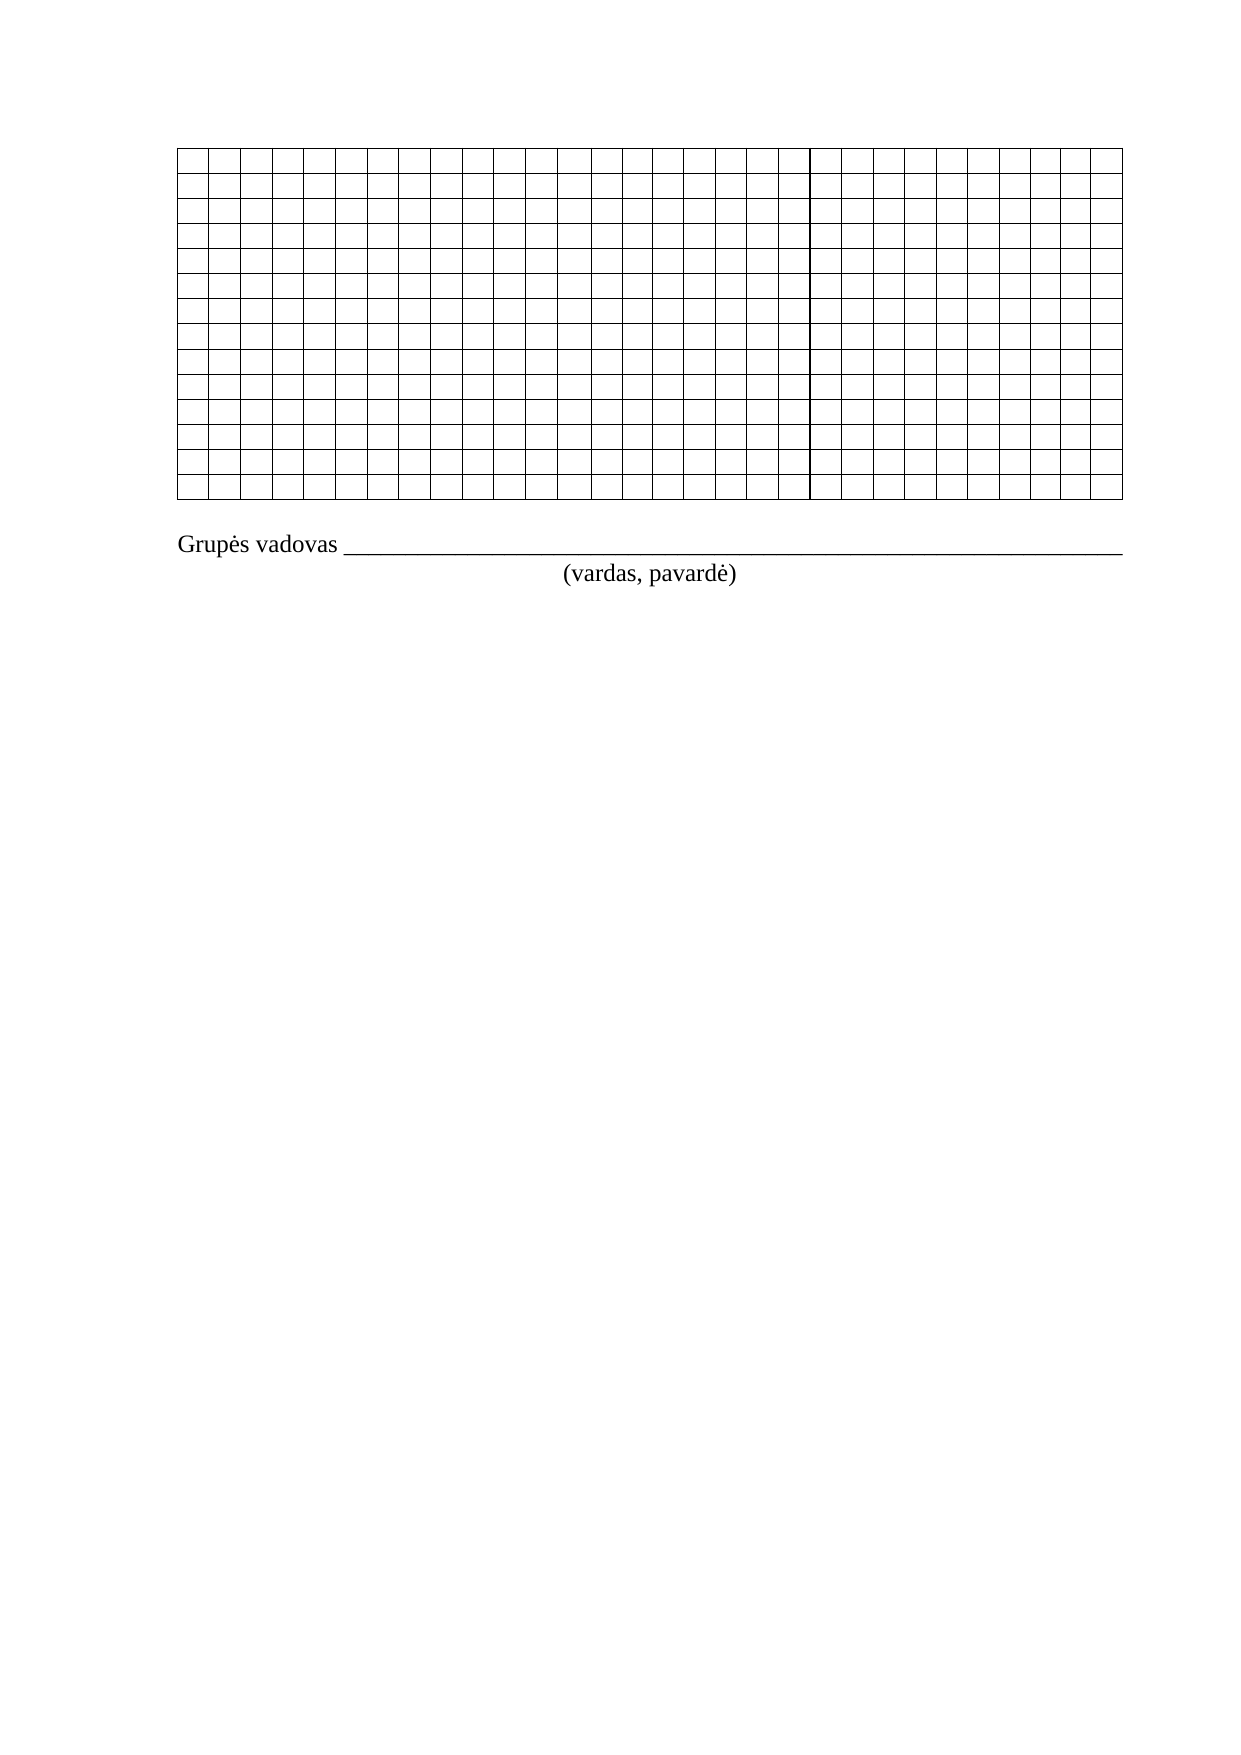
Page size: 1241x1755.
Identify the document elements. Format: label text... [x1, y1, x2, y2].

table_cell [209, 299, 240, 323]
table_cell [1061, 149, 1090, 173]
table_cell [1091, 224, 1122, 248]
table_cell [336, 324, 367, 348]
table_cell [968, 450, 999, 474]
table_cell [336, 199, 367, 223]
table_cell [779, 450, 809, 474]
table_cell [526, 299, 557, 323]
table_cell [431, 350, 462, 373]
table_cell [592, 425, 622, 449]
table_cell [368, 249, 398, 273]
table_cell [811, 274, 841, 298]
table_cell [905, 475, 936, 499]
table_cell [399, 249, 430, 273]
table_cell [304, 199, 335, 223]
table_cell [1061, 324, 1090, 348]
table_cell [592, 149, 622, 173]
table_cell [241, 450, 272, 474]
table_cell [241, 375, 272, 399]
table_cell [209, 375, 240, 399]
table_cell [874, 149, 904, 173]
table_cell [874, 450, 904, 474]
table_cell [368, 400, 398, 424]
table_cell [209, 324, 240, 348]
table_cell [747, 324, 778, 348]
table_cell [716, 450, 746, 474]
table_cell [905, 224, 936, 248]
table_cell [1061, 224, 1090, 248]
table_cell [592, 475, 622, 499]
table_cell [273, 425, 303, 449]
table_cell [937, 299, 967, 323]
table_cell [273, 149, 303, 173]
table_cell [209, 450, 240, 474]
table_cell [209, 249, 240, 273]
table_cell [463, 450, 493, 474]
table_cell [653, 350, 683, 373]
table_cell [273, 375, 303, 399]
table_cell [592, 249, 622, 273]
table_cell [399, 174, 430, 198]
table_cell [336, 400, 367, 424]
table_cell [463, 299, 493, 323]
table_cell [368, 274, 398, 298]
table_cell [431, 475, 462, 499]
table_cell [399, 324, 430, 348]
table_cell [779, 199, 809, 223]
table_cell [336, 299, 367, 323]
table_cell [241, 475, 272, 499]
table_cell [336, 249, 367, 273]
table_cell [1091, 274, 1122, 298]
table_cell [653, 224, 683, 248]
table_cell [304, 475, 335, 499]
table_cell [968, 199, 999, 223]
table_cell [273, 274, 303, 298]
table_cell [1000, 174, 1030, 198]
table_cell [558, 199, 591, 223]
table_cell [716, 400, 746, 424]
table_cell [716, 475, 746, 499]
table_cell [811, 400, 841, 424]
table_cell [304, 149, 335, 173]
table_cell [178, 299, 208, 323]
table_cell [842, 224, 873, 248]
table_cell [653, 450, 683, 474]
table_cell [684, 400, 715, 424]
table_cell [592, 450, 622, 474]
table_cell [368, 199, 398, 223]
table_cell [747, 425, 778, 449]
table_cell [368, 299, 398, 323]
table_cell [623, 375, 652, 399]
table_cell [968, 174, 999, 198]
table_cell [399, 299, 430, 323]
table_cell [368, 475, 398, 499]
table_cell [209, 425, 240, 449]
table_cell [623, 224, 652, 248]
table_cell [592, 174, 622, 198]
table_cell [592, 375, 622, 399]
table_cell [1000, 224, 1030, 248]
table_cell [1000, 350, 1030, 373]
table_cell [209, 174, 240, 198]
table_cell [1031, 375, 1060, 399]
table_cell [592, 350, 622, 373]
table_cell [968, 425, 999, 449]
table_cell [1031, 174, 1060, 198]
table_cell [905, 350, 936, 373]
table_cell [399, 375, 430, 399]
table_cell [842, 350, 873, 373]
table_cell [811, 425, 841, 449]
table_cell [494, 299, 525, 323]
table_cell [209, 274, 240, 298]
table_cell [178, 149, 208, 173]
table_cell [1031, 324, 1060, 348]
table_cell [684, 350, 715, 373]
table_cell [779, 274, 809, 298]
table_cell [399, 224, 430, 248]
table_cell [304, 450, 335, 474]
table_cell [431, 149, 462, 173]
table_cell [684, 199, 715, 223]
table_cell [842, 274, 873, 298]
table_cell [684, 299, 715, 323]
table_cell [336, 350, 367, 373]
table_cell [874, 249, 904, 273]
table_cell [336, 224, 367, 248]
table_cell [937, 149, 967, 173]
table_cell [937, 199, 967, 223]
table_cell [241, 425, 272, 449]
table_cell [494, 375, 525, 399]
table_cell [747, 450, 778, 474]
table_cell [336, 425, 367, 449]
table_cell [1061, 400, 1090, 424]
table_cell [1091, 324, 1122, 348]
table_cell [399, 274, 430, 298]
table_cell [779, 400, 809, 424]
table_cell [874, 324, 904, 348]
table_cell [399, 149, 430, 173]
table_cell [399, 425, 430, 449]
table_cell [463, 350, 493, 373]
table_cell [716, 174, 746, 198]
table_cell [399, 400, 430, 424]
table_cell [592, 199, 622, 223]
table_cell [241, 249, 272, 273]
table_cell [592, 324, 622, 348]
table_cell [1000, 375, 1030, 399]
table_cell [1000, 199, 1030, 223]
table_cell [653, 375, 683, 399]
table_cell [304, 425, 335, 449]
table_cell [209, 350, 240, 373]
table_cell [684, 425, 715, 449]
table_cell [1061, 350, 1090, 373]
table_cell [1000, 299, 1030, 323]
table_cell [1000, 274, 1030, 298]
table_cell [779, 224, 809, 248]
table_cell [1091, 425, 1122, 449]
table_cell [526, 400, 557, 424]
table_cell [592, 224, 622, 248]
table_cell [968, 249, 999, 273]
table_cell [779, 425, 809, 449]
table_cell [905, 324, 936, 348]
table_cell [1091, 199, 1122, 223]
table_cell [684, 274, 715, 298]
table_cell [653, 324, 683, 348]
table_cell [336, 450, 367, 474]
table_cell [937, 274, 967, 298]
table_cell [1000, 249, 1030, 273]
table_cell [874, 350, 904, 373]
table_cell [623, 149, 652, 173]
table_cell [368, 224, 398, 248]
table_cell [623, 400, 652, 424]
table_cell [1031, 149, 1060, 173]
table_cell [747, 375, 778, 399]
table_cell [747, 249, 778, 273]
table_cell [1091, 174, 1122, 198]
table_cell [304, 375, 335, 399]
table_cell [1061, 199, 1090, 223]
table_cell [463, 274, 493, 298]
table_cell [874, 199, 904, 223]
table_cell [1000, 425, 1030, 449]
table_cell [937, 324, 967, 348]
table_cell [463, 324, 493, 348]
table_cell [716, 299, 746, 323]
table_cell [304, 324, 335, 348]
table_cell [623, 475, 652, 499]
table_cell [494, 450, 525, 474]
table_cell [811, 174, 841, 198]
table_cell [623, 199, 652, 223]
table_cell [494, 400, 525, 424]
table_cell [653, 400, 683, 424]
table_cell [937, 249, 967, 273]
table_cell [1091, 400, 1122, 424]
table_cell [336, 475, 367, 499]
table_cell [905, 375, 936, 399]
table_cell [209, 224, 240, 248]
table_cell [273, 400, 303, 424]
table_cell [905, 199, 936, 223]
table_cell [623, 425, 652, 449]
table_cell [273, 475, 303, 499]
table_cell [368, 375, 398, 399]
table_cell [905, 425, 936, 449]
table_cell [526, 224, 557, 248]
table_cell [431, 450, 462, 474]
table_cell [399, 450, 430, 474]
table_cell [463, 249, 493, 273]
table_cell [684, 450, 715, 474]
table_cell [811, 350, 841, 373]
table_cell [779, 149, 809, 173]
table_cell [716, 375, 746, 399]
table_cell [747, 475, 778, 499]
table_cell [684, 174, 715, 198]
table_cell [273, 450, 303, 474]
table_cell [463, 224, 493, 248]
table_cell [1000, 475, 1030, 499]
table_cell [623, 350, 652, 373]
table_cell [874, 475, 904, 499]
table_cell [336, 274, 367, 298]
table_cell [209, 475, 240, 499]
table_cell [494, 324, 525, 348]
table_cell [1061, 174, 1090, 198]
table_cell [273, 224, 303, 248]
table_cell [747, 174, 778, 198]
table_cell [874, 375, 904, 399]
table_cell [431, 299, 462, 323]
table_cell [368, 174, 398, 198]
table_cell [368, 324, 398, 348]
table_cell [1061, 450, 1090, 474]
table_cell [463, 425, 493, 449]
table_cell [558, 400, 591, 424]
table_cell [905, 149, 936, 173]
table_cell [241, 400, 272, 424]
table_cell [178, 249, 208, 273]
table_cell [684, 149, 715, 173]
table_cell [463, 400, 493, 424]
table_cell [905, 299, 936, 323]
table_cell [273, 324, 303, 348]
table_cell [304, 400, 335, 424]
table_cell [937, 350, 967, 373]
table_cell [336, 174, 367, 198]
table_cell [463, 149, 493, 173]
text Grupės vadovas [177, 529, 1122, 558]
table_cell [526, 475, 557, 499]
table_cell [558, 324, 591, 348]
table_cell [526, 350, 557, 373]
table_cell [178, 450, 208, 474]
table_cell [241, 174, 272, 198]
table_cell [623, 450, 652, 474]
table_cell [684, 324, 715, 348]
table_cell [368, 450, 398, 474]
table_cell [937, 475, 967, 499]
table_cell [241, 224, 272, 248]
table_cell [1091, 249, 1122, 273]
table_cell [968, 375, 999, 399]
table_cell [653, 149, 683, 173]
table_cell [304, 274, 335, 298]
table_cell [1061, 299, 1090, 323]
table_cell [368, 149, 398, 173]
table_cell [968, 324, 999, 348]
table_cell [905, 174, 936, 198]
table_cell [653, 199, 683, 223]
table_cell [716, 249, 746, 273]
table_cell [779, 249, 809, 273]
table_cell [1031, 299, 1060, 323]
table_cell [968, 274, 999, 298]
table_cell [1091, 299, 1122, 323]
table_cell [1031, 475, 1060, 499]
table_cell [526, 375, 557, 399]
table_cell [592, 400, 622, 424]
table_cell [526, 174, 557, 198]
table_cell [178, 274, 208, 298]
table_cell [968, 475, 999, 499]
table_cell [1031, 199, 1060, 223]
table_cell [653, 174, 683, 198]
table_cell [874, 174, 904, 198]
table_cell [431, 274, 462, 298]
table_cell [874, 224, 904, 248]
table_cell [653, 299, 683, 323]
table_cell [811, 224, 841, 248]
table_cell [273, 199, 303, 223]
table_cell [842, 375, 873, 399]
table_cell [431, 224, 462, 248]
table_cell [842, 475, 873, 499]
table_cell [399, 350, 430, 373]
table_cell [368, 425, 398, 449]
table_cell [937, 450, 967, 474]
table_cell [526, 324, 557, 348]
table_cell [1061, 274, 1090, 298]
table_cell [1000, 400, 1030, 424]
table_cell [747, 224, 778, 248]
table_cell [1061, 475, 1090, 499]
table_cell [747, 350, 778, 373]
table_cell [431, 199, 462, 223]
table_cell [526, 425, 557, 449]
table_cell [653, 274, 683, 298]
table_cell [779, 299, 809, 323]
table_cell [304, 299, 335, 323]
table_cell [905, 450, 936, 474]
table_cell [1031, 249, 1060, 273]
table_cell [716, 224, 746, 248]
table_cell [968, 149, 999, 173]
table_cell [842, 299, 873, 323]
table_cell [304, 249, 335, 273]
table_cell [716, 350, 746, 373]
table_cell [558, 299, 591, 323]
table_cell [747, 299, 778, 323]
table_cell [526, 274, 557, 298]
table_cell [494, 174, 525, 198]
table_cell [431, 324, 462, 348]
table_cell [1031, 274, 1060, 298]
table_cell [526, 450, 557, 474]
table_cell [968, 299, 999, 323]
table_cell [1031, 425, 1060, 449]
table_cell [842, 249, 873, 273]
table_cell [178, 324, 208, 348]
table_cell [494, 350, 525, 373]
table_cell [937, 375, 967, 399]
table_cell [241, 324, 272, 348]
table_cell [653, 249, 683, 273]
table_cell [747, 199, 778, 223]
table_cell [178, 224, 208, 248]
table_cell [811, 375, 841, 399]
table_cell [592, 299, 622, 323]
table_cell [431, 400, 462, 424]
table_cell [1031, 400, 1060, 424]
table_cell [558, 149, 591, 173]
table_cell [241, 350, 272, 373]
table_cell [304, 224, 335, 248]
table_cell [716, 324, 746, 348]
table_cell [558, 350, 591, 373]
table_cell [968, 224, 999, 248]
table_cell [431, 249, 462, 273]
table_cell [336, 149, 367, 173]
table_cell [874, 400, 904, 424]
table_cell [558, 425, 591, 449]
table_cell [178, 350, 208, 373]
table_cell [684, 475, 715, 499]
table_cell [779, 350, 809, 373]
table_cell [1031, 450, 1060, 474]
table_cell [1091, 450, 1122, 474]
table_cell [241, 299, 272, 323]
table_cell [241, 149, 272, 173]
table_cell [1061, 425, 1090, 449]
table_cell [842, 400, 873, 424]
table_cell [431, 425, 462, 449]
table_cell [178, 425, 208, 449]
table_cell [336, 375, 367, 399]
table_cell [209, 199, 240, 223]
table_cell [874, 425, 904, 449]
table_cell [905, 274, 936, 298]
table_cell [684, 375, 715, 399]
table_cell [623, 174, 652, 198]
table_cell [1061, 249, 1090, 273]
table_cell [747, 274, 778, 298]
table_cell [811, 475, 841, 499]
table_cell [463, 174, 493, 198]
table_cell [526, 149, 557, 173]
table_cell [558, 274, 591, 298]
table_cell [558, 475, 591, 499]
table_cell [273, 350, 303, 373]
table_cell [558, 224, 591, 248]
table_cell [558, 375, 591, 399]
table_cell [716, 274, 746, 298]
table_cell [842, 174, 873, 198]
table_cell [937, 425, 967, 449]
table_cell [937, 174, 967, 198]
table_cell [368, 350, 398, 373]
table_cell [779, 375, 809, 399]
table_cell [747, 400, 778, 424]
table_cell [968, 400, 999, 424]
table_cell [779, 324, 809, 348]
table_cell [811, 450, 841, 474]
table_cell [968, 350, 999, 373]
table_cell [1000, 324, 1030, 348]
table_cell [494, 249, 525, 273]
table_cell [684, 224, 715, 248]
table_cell [1031, 350, 1060, 373]
table_cell [178, 475, 208, 499]
table_cell [304, 174, 335, 198]
table_cell [842, 149, 873, 173]
table_cell [431, 375, 462, 399]
table_cell [937, 400, 967, 424]
table_cell [463, 199, 493, 223]
table_cell [716, 149, 746, 173]
table_cell [463, 475, 493, 499]
table_cell [1061, 375, 1090, 399]
table_cell [905, 400, 936, 424]
table_cell [684, 249, 715, 273]
table_cell [494, 224, 525, 248]
table_cell [241, 274, 272, 298]
table_cell [526, 249, 557, 273]
table_cell [209, 400, 240, 424]
table_cell [811, 199, 841, 223]
table_cell [241, 199, 272, 223]
table_cell [716, 425, 746, 449]
table_cell [558, 450, 591, 474]
table_cell [874, 274, 904, 298]
table_cell [842, 450, 873, 474]
table_cell [1091, 350, 1122, 373]
table_cell [842, 425, 873, 449]
table_cell [494, 425, 525, 449]
table_cell [842, 324, 873, 348]
table_cell [811, 324, 841, 348]
table_cell [463, 375, 493, 399]
table_cell [811, 299, 841, 323]
table_cell [1031, 224, 1060, 248]
table_cell [623, 274, 652, 298]
table_cell [623, 299, 652, 323]
table_cell [623, 249, 652, 273]
table_cell [399, 475, 430, 499]
table_cell [558, 174, 591, 198]
table_cell [811, 149, 841, 173]
table_cell [905, 249, 936, 273]
table_cell [209, 149, 240, 173]
table_cell [431, 174, 462, 198]
table_cell [842, 199, 873, 223]
table_cell [178, 199, 208, 223]
table_cell [779, 174, 809, 198]
table_cell [178, 400, 208, 424]
table_cell [1091, 375, 1122, 399]
table_cell [1000, 450, 1030, 474]
table_cell [1091, 149, 1122, 173]
table_cell [494, 475, 525, 499]
table_cell [937, 224, 967, 248]
table_cell [811, 249, 841, 273]
table_cell [494, 149, 525, 173]
table_cell [273, 174, 303, 198]
table_cell [273, 249, 303, 273]
table_cell [779, 475, 809, 499]
table_cell [747, 149, 778, 173]
table_cell [653, 475, 683, 499]
table_cell [1000, 149, 1030, 173]
table_cell [623, 324, 652, 348]
table_cell [178, 174, 208, 198]
table_cell [558, 249, 591, 273]
table_cell [273, 299, 303, 323]
table_cell [874, 299, 904, 323]
table_cell [716, 199, 746, 223]
table_cell [592, 274, 622, 298]
table_cell [494, 199, 525, 223]
table_cell [526, 199, 557, 223]
table_cell [399, 199, 430, 223]
table_cell [1091, 475, 1122, 499]
text (vardas, pavardė) [177, 558, 1122, 586]
table_cell [178, 375, 208, 399]
table_cell [653, 425, 683, 449]
table_cell [304, 350, 335, 373]
table_cell [494, 274, 525, 298]
